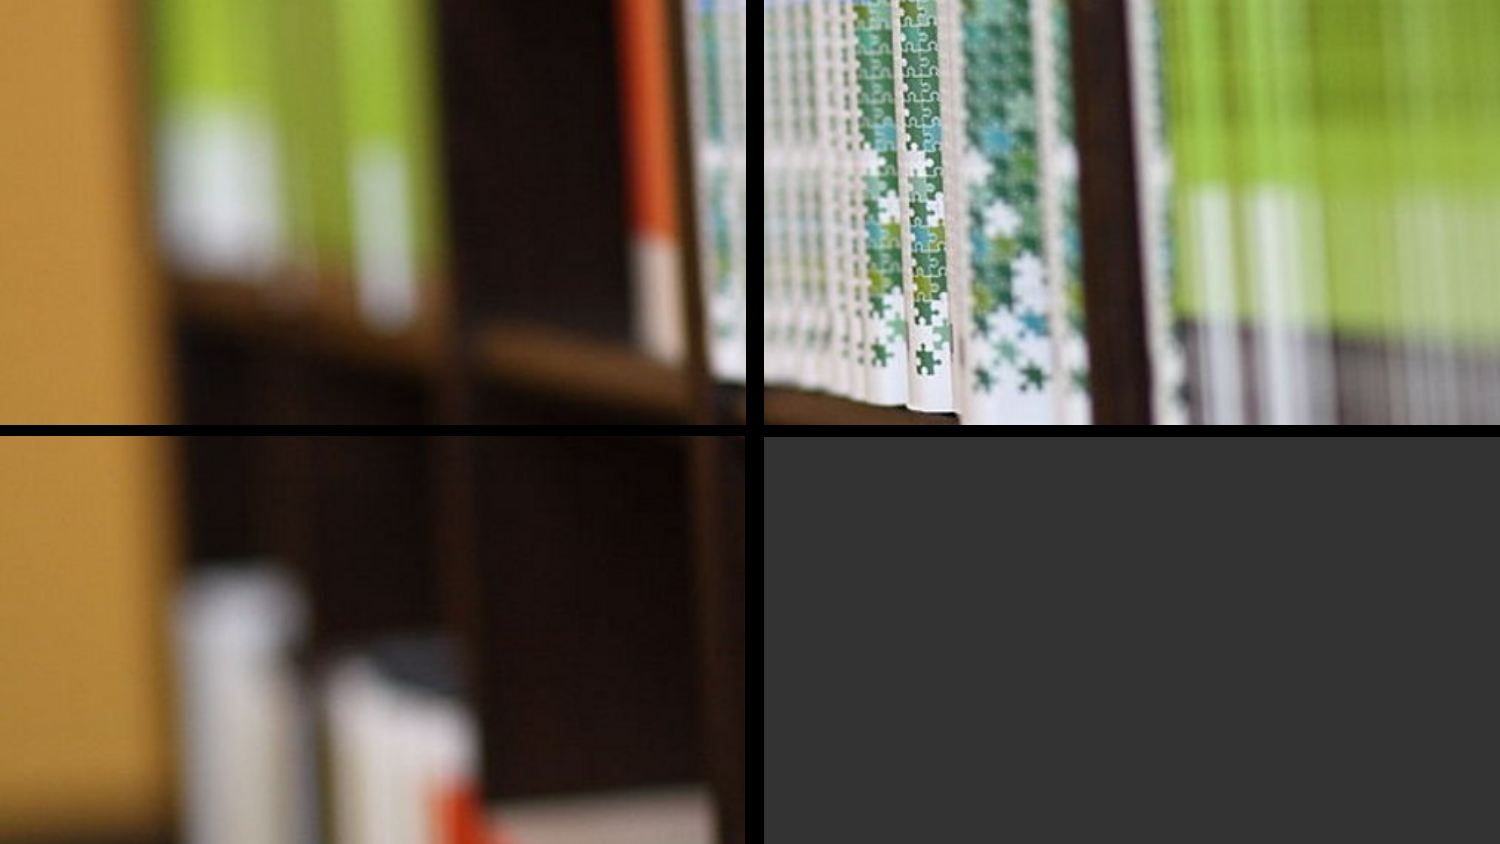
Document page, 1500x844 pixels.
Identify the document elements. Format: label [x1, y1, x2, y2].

picture [0, 0, 1500, 844]
text_box [763, 436, 1500, 844]
